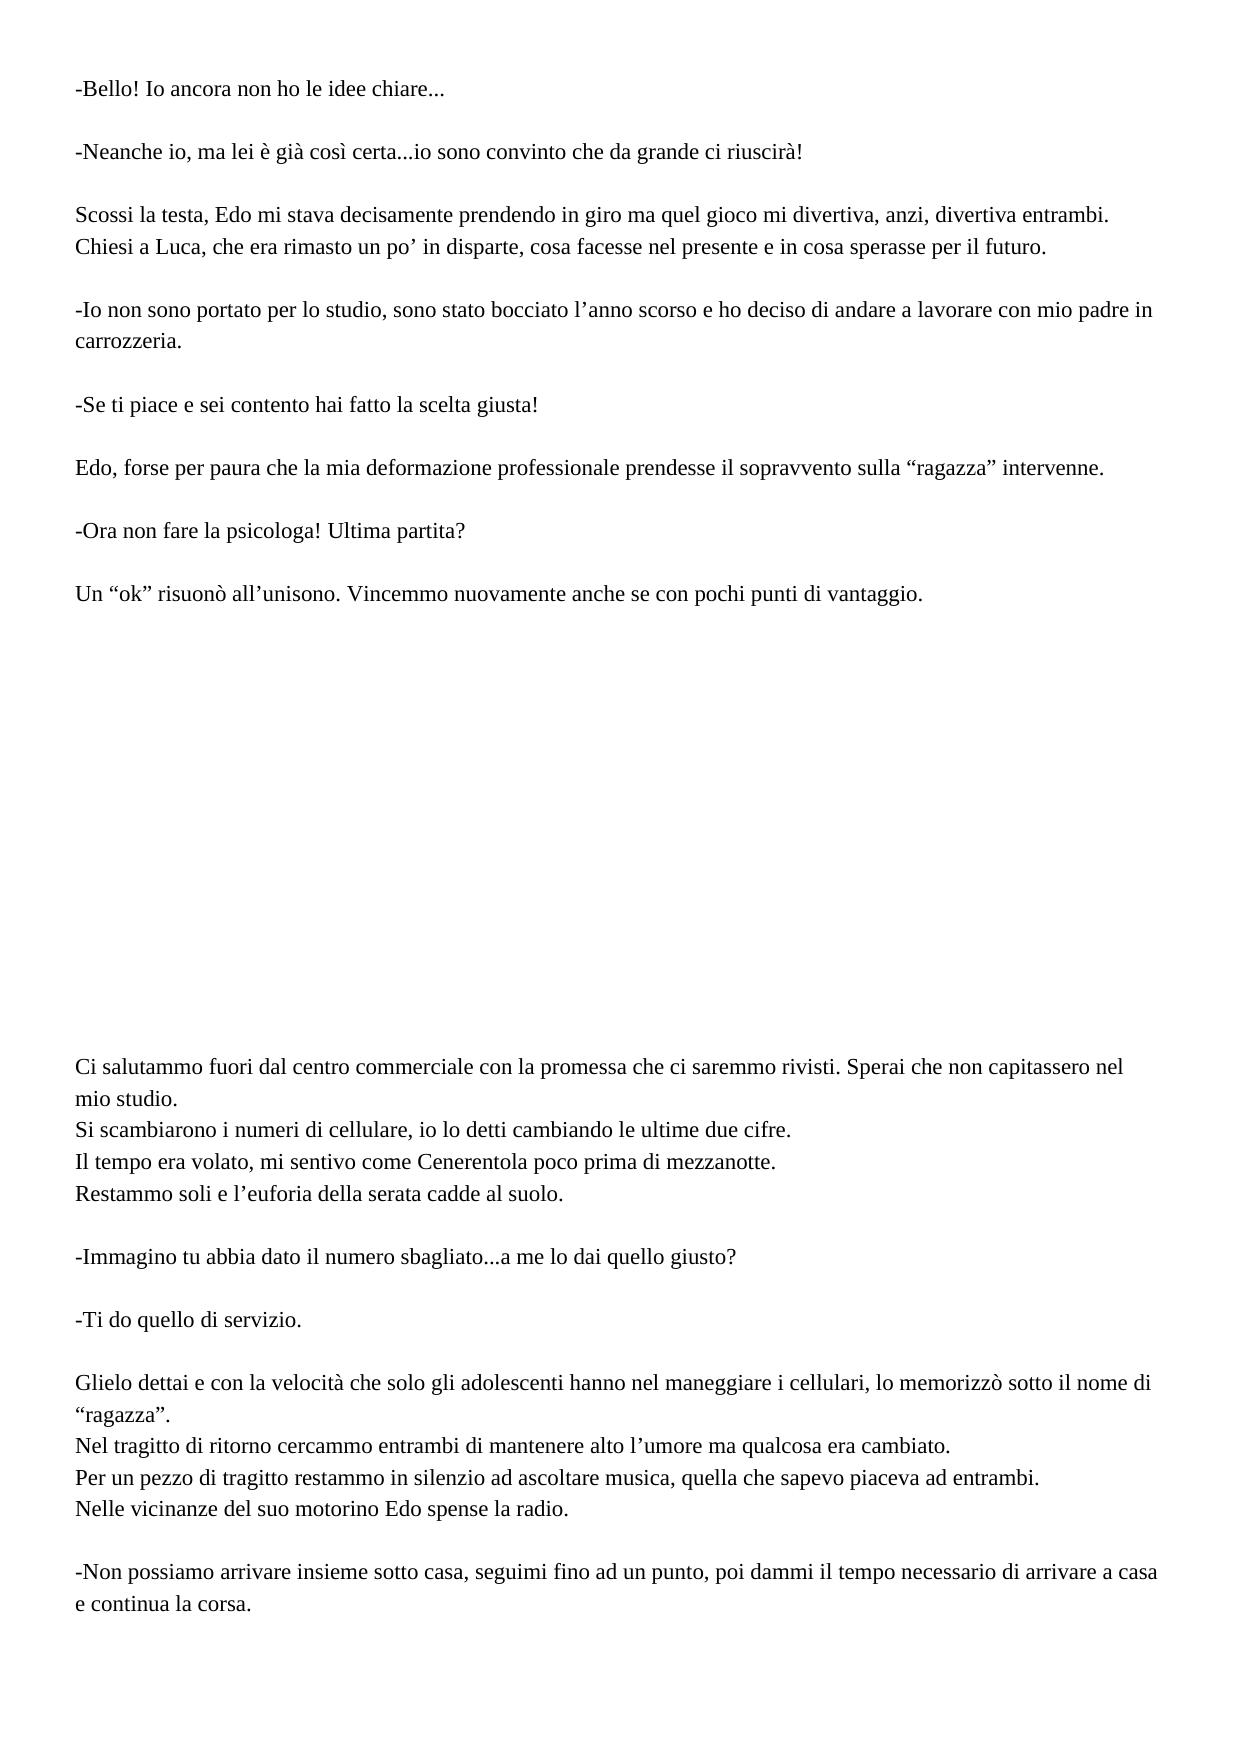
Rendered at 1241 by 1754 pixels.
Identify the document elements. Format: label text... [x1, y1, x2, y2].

text -Neanche io, ma lei è già così certa...io sono convinto che da grande ci riuscirà! [75, 138, 1165, 164]
text Restammo soli e l’euforia della serata cadde al suolo. [75, 1180, 1165, 1206]
text -Non possiamo arrivare insieme sotto casa, seguimi fino ad un punto, poi dammi il tempo necessario di arrivare a casa e continua la corsa. [75, 1558, 1165, 1616]
text Scossi la testa, Edo mi stava decisamente prendendo in giro ma quel gioco mi divertiva, anzi, divertiva entrambi. [75, 201, 1165, 228]
text -Bello! Io ancora non ho le idee chiare... [75, 75, 1165, 101]
text Nel tragitto di ritorno cercammo entrambi di mantenere alto l’umore ma qualcosa era cambiato. [75, 1432, 1165, 1458]
text -Ora non fare la psicologa! Ultima partita? [75, 517, 1165, 543]
text Nelle vicinanze del suo motorino Edo spense la radio. [75, 1495, 1165, 1522]
text -Immagino tu abbia dato il numero sbagliato...a me lo dai quello giusto? [75, 1243, 1165, 1269]
text -Se ti piace e sei contento hai fatto la scelta giusta! [75, 391, 1165, 417]
text Glielo dettai e con la velocità che solo gli adolescenti hanno nel maneggiare i cellulari, lo memorizzò sotto il nome di “ragazza”. [75, 1369, 1165, 1427]
text Il tempo era volato, mi sentivo come Cenerentola poco prima di mezzanotte. [75, 1148, 1165, 1174]
text Ci salutammo fuori dal centro commerciale con la promessa che ci saremmo rivisti. Sperai che non capitassero nel mio studio. [75, 1053, 1165, 1111]
text -Io non sono portato per lo studio, sono stato bocciato l’anno scorso e ho deciso di andare a lavorare con mio padre in carrozzeria. [75, 296, 1165, 354]
text Per un pezzo di tragitto restammo in silenzio ad ascoltare musica, quella che sapevo piaceva ad entrambi. [75, 1464, 1165, 1490]
text Chiesi a Luca, che era rimasto un po’ in disparte, cosa facesse nel presente e in cosa sperasse per il futuro. [75, 233, 1165, 259]
text Si scambiarono i numeri di cellulare, io lo detti cambiando le ultime due cifre. [75, 1117, 1165, 1143]
text -Ti do quello di servizio. [75, 1306, 1165, 1332]
text Edo, forse per paura che la mia deformazione professionale prendesse il sopravvento sulla “ragazza” intervenne. [75, 454, 1165, 480]
text Un “ok” risuonò all’unisono. Vincemmo nuovamente anche se con pochi punti di vantaggio. [75, 580, 1165, 606]
